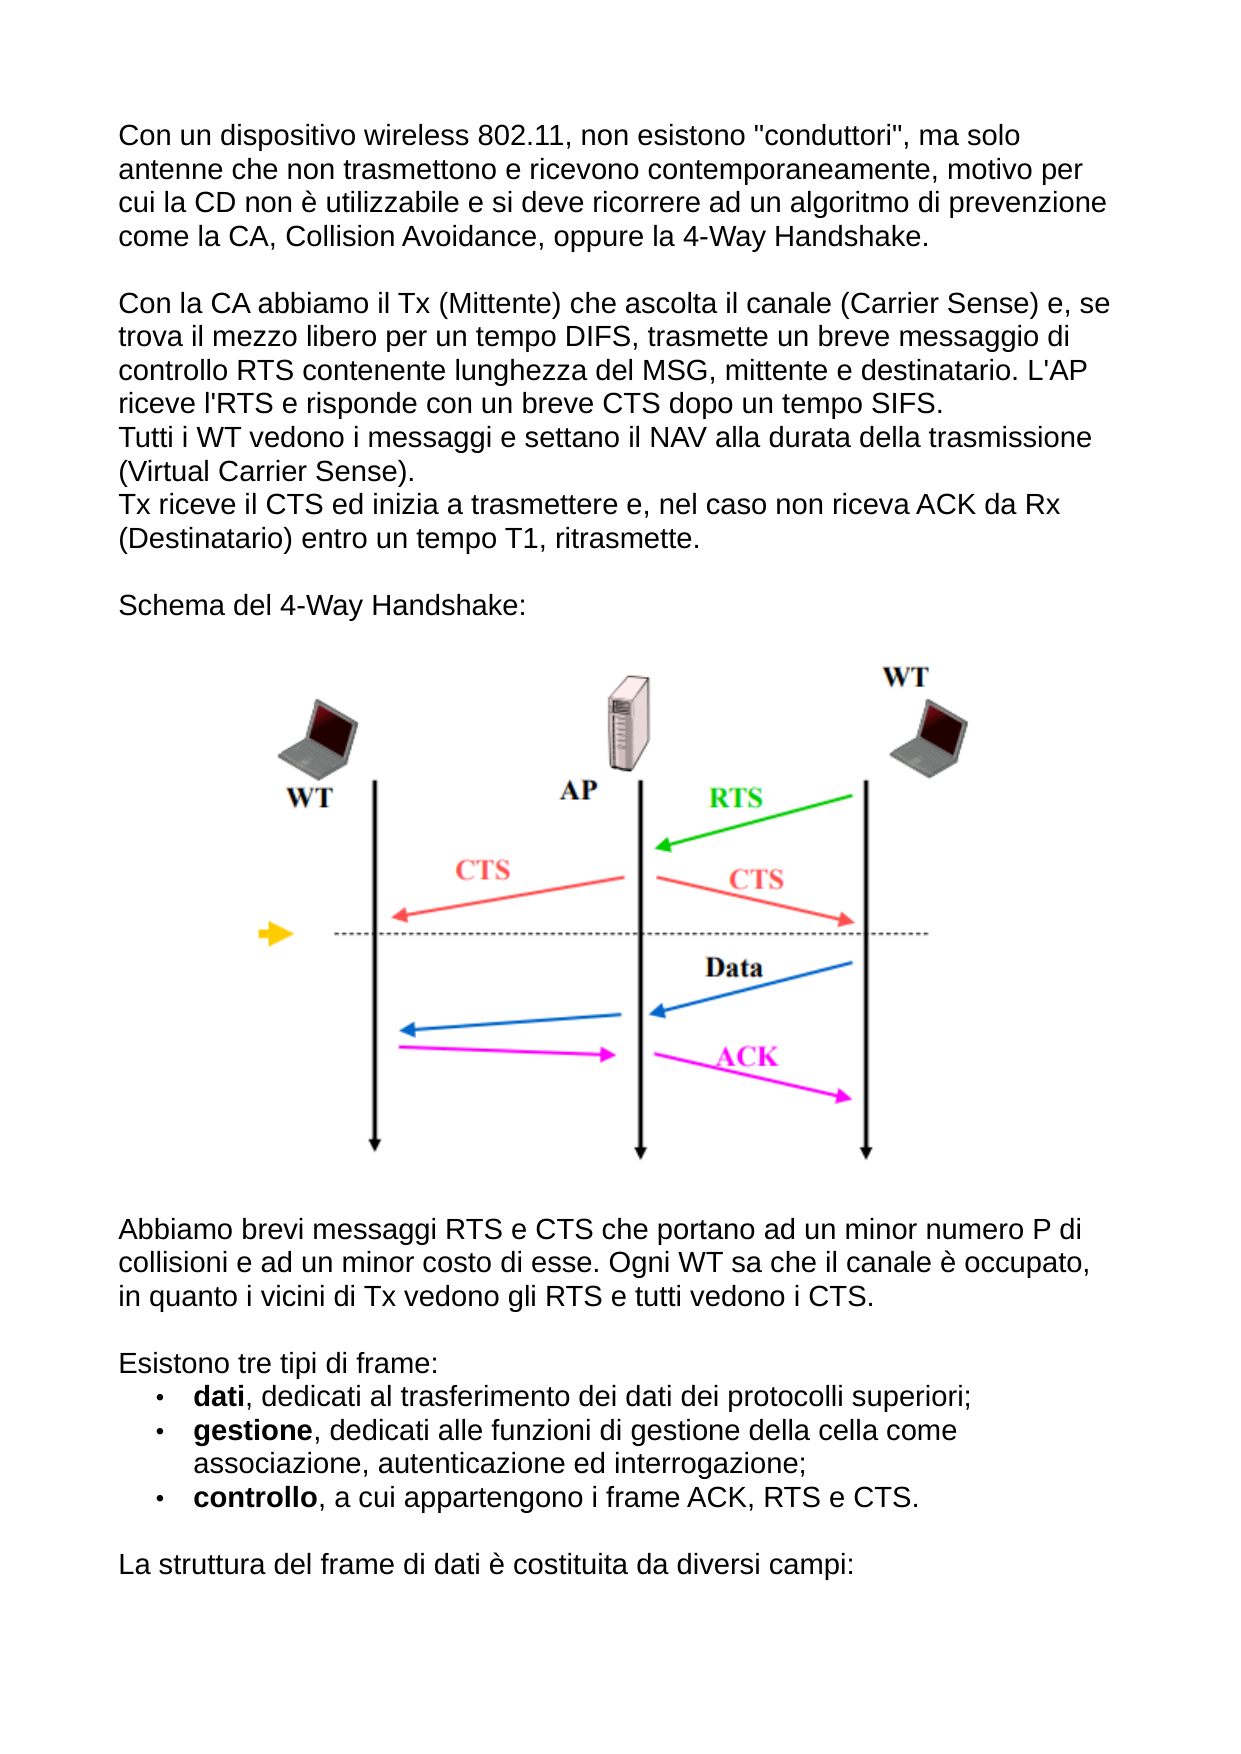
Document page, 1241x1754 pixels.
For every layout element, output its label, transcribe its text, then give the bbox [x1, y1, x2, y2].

text Tx riceve il CTS ed inizia a trasmettere e, nel caso non riceva ACK da Rx (Destinatario) entro un tempo T1, ritrasmette. [118, 487, 1122, 554]
text La struttura del frame di dati è costituita da diversi campi: [118, 1547, 1122, 1581]
text Schema del 4-Way Handshake: [118, 588, 1122, 621]
text Tutti i WT vedono i messaggi e settano il NAV alla durata della trasmissione (Virtual Carrier Sense). [118, 420, 1122, 487]
list controllo, a cui appartengono i frame ACK, RTS e CTS. [156, 1480, 1122, 1514]
text Con un dispositivo wireless 802.11, non esistono "conduttori", ma solo antenne che non trasmettono e ricevono contemporaneamente, motivo per cui la CD non è utilizzabile e si deve ricorrere ad un algoritmo di prevenzione come la CA, Collision Avoidance, oppure la 4-Way Handshake. [118, 118, 1122, 252]
text Con la CA abbiamo il Tx (Mittente) che ascolta il canale (Carrier Sense) e, se trova il mezzo libero per un tempo DIFS, trasmette un breve messaggio di controllo RTS contenente lunghezza del MSG, mittente e destinatario. L'AP riceve l'RTS e risponde con un breve CTS dopo un tempo SIFS. [118, 286, 1122, 420]
list dati, dedicati al trasferimento dei dati dei protocolli superiori; [156, 1379, 1122, 1413]
list gestione, dedicati alle funzioni di gestione della cella come associazione, autenticazione ed interrogazione; [156, 1413, 1122, 1480]
text Abbiamo brevi messaggi RTS e CTS che portano ad un minor numero P di collisioni e ad un minor costo di esse. Ogni WT sa che il canale è occupato, in quanto i vicini di Tx vedono gli RTS e tutti vedono i CTS. [118, 1212, 1122, 1312]
text Esistono tre tipi di frame: [118, 1346, 1122, 1379]
